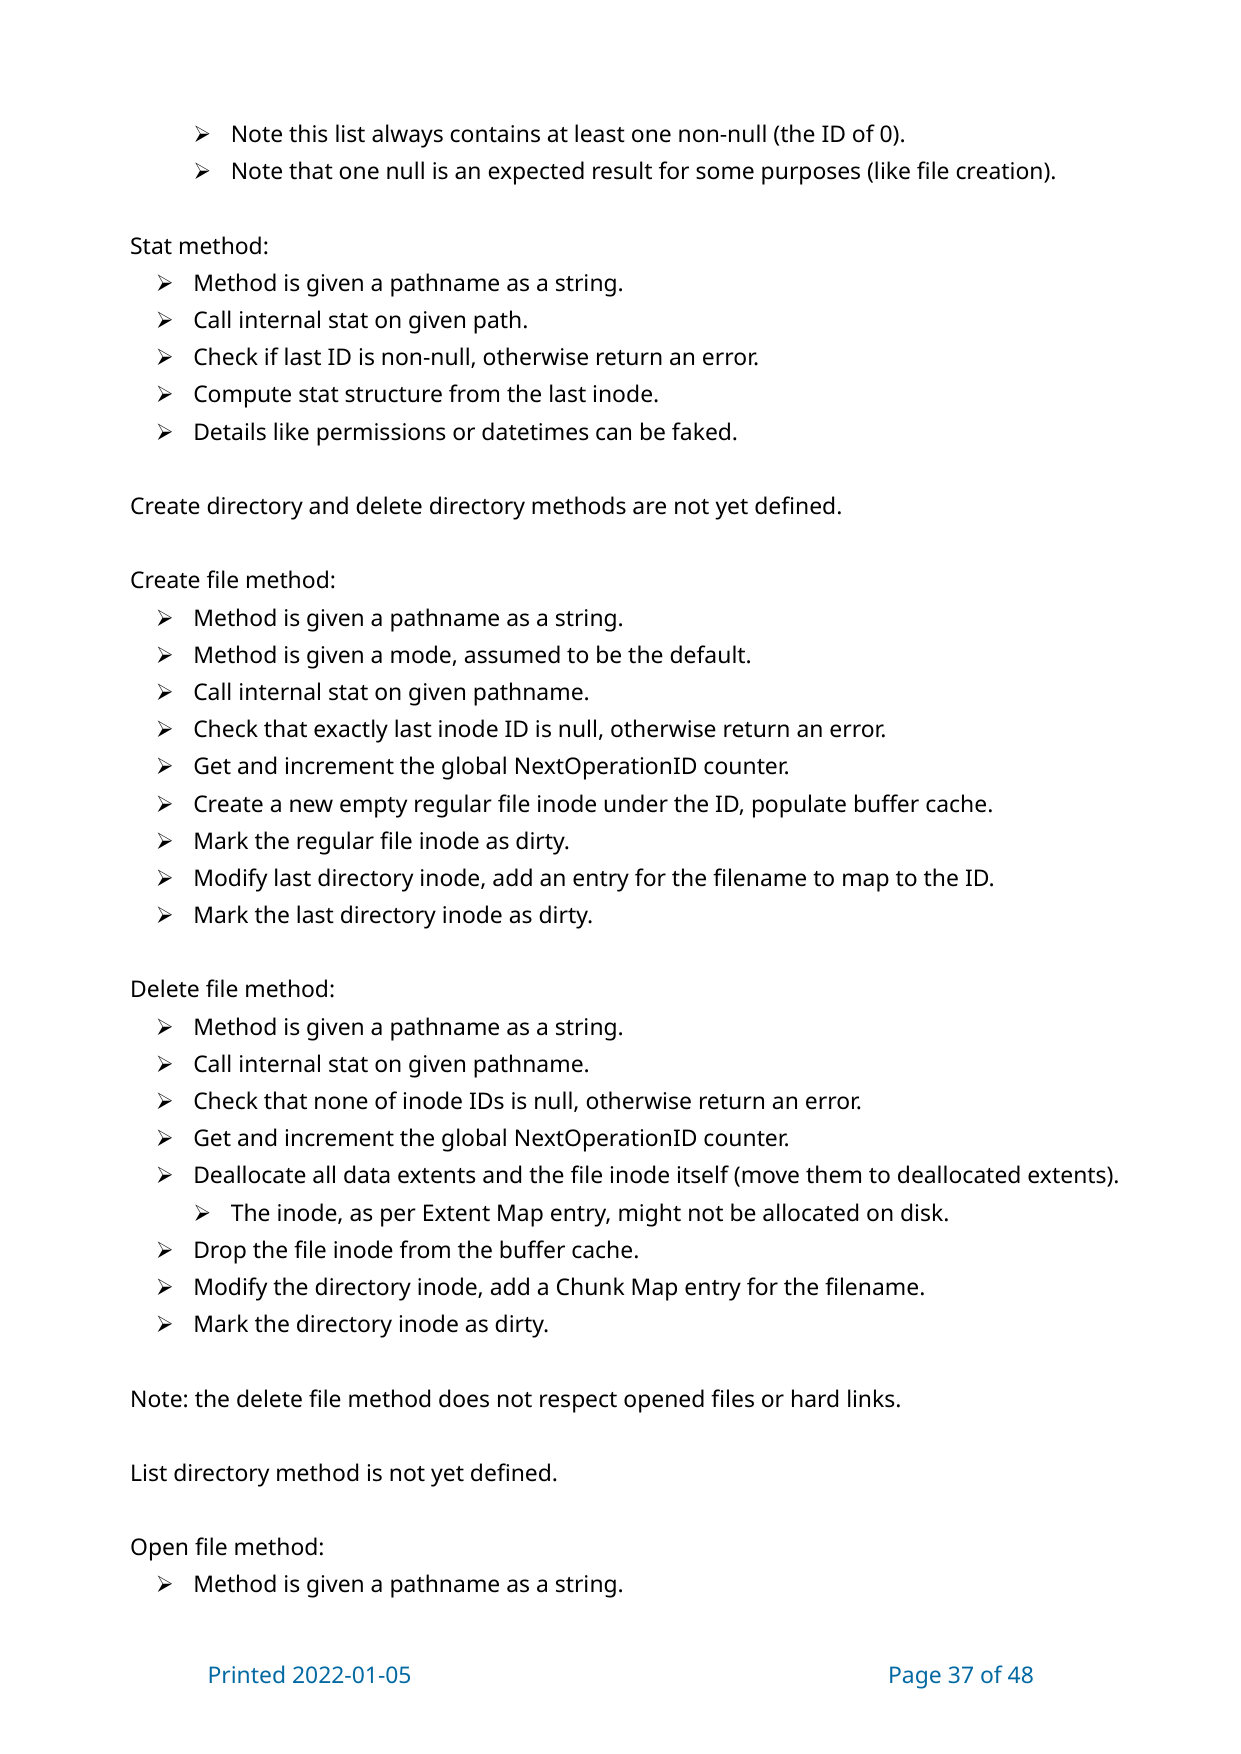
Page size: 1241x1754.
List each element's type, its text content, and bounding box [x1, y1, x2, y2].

text Stat method: [118, 230, 1122, 261]
list Mark the directory inode as dirty. [156, 1308, 1122, 1339]
list Mark the last directory inode as dirty. [156, 899, 1122, 930]
list Note that one null is an expected result for some purposes (like file creation). [193, 155, 1122, 187]
list Modify the directory inode, add a Chunk Map entry for the filename. [156, 1271, 1122, 1302]
list Compute stat structure from the last inode. [156, 378, 1122, 410]
list Get and increment the global NextOperationID counter. [156, 750, 1122, 782]
list Check if last ID is non-null, otherwise return an error. [156, 341, 1122, 372]
list Note this list always contains at least one non-null (the ID of 0). [193, 118, 1122, 149]
text Note: the delete file method does not respect opened files or hard links. [118, 1382, 1122, 1414]
text Create directory and delete directory methods are not yet defined. [118, 490, 1122, 521]
list Method is given a pathname as a string. [156, 1568, 1122, 1600]
list Modify last directory inode, add an entry for the filename to map to the ID. [156, 862, 1122, 893]
list Mark the regular file inode as dirty. [156, 825, 1122, 856]
list Check that none of inode IDs is null, otherwise return an error. [156, 1085, 1122, 1116]
list Method is given a pathname as a string. [156, 267, 1122, 298]
text List directory method is not yet defined. [118, 1457, 1122, 1488]
list Check that exactly last inode ID is null, otherwise return an error. [156, 713, 1122, 744]
text Open file method: [118, 1531, 1122, 1562]
list Method is given a pathname as a string. [156, 1011, 1122, 1042]
list Details like permissions or datetimes can be faked. [156, 416, 1122, 447]
list Method is given a pathname as a string. [156, 602, 1122, 633]
list Call internal stat on given pathname. [156, 676, 1122, 707]
list Drop the file inode from the buffer cache. [156, 1234, 1122, 1265]
list Create a new empty regular file inode under the ID, populate buffer cache. [156, 787, 1122, 819]
list Deallocate all data extents and the file inode itself (move them to deallocated extents). [156, 1159, 1122, 1191]
text Create file method: [118, 564, 1122, 596]
list The inode, as per Extent Map entry, might not be allocated on disk. [193, 1197, 1122, 1228]
text Delete file method: [118, 973, 1122, 1005]
list Method is given a mode, assumed to be the default. [156, 639, 1122, 670]
list Get and increment the global NextOperationID counter. [156, 1122, 1122, 1153]
list Call internal stat on given path. [156, 304, 1122, 335]
list Call internal stat on given pathname. [156, 1048, 1122, 1079]
